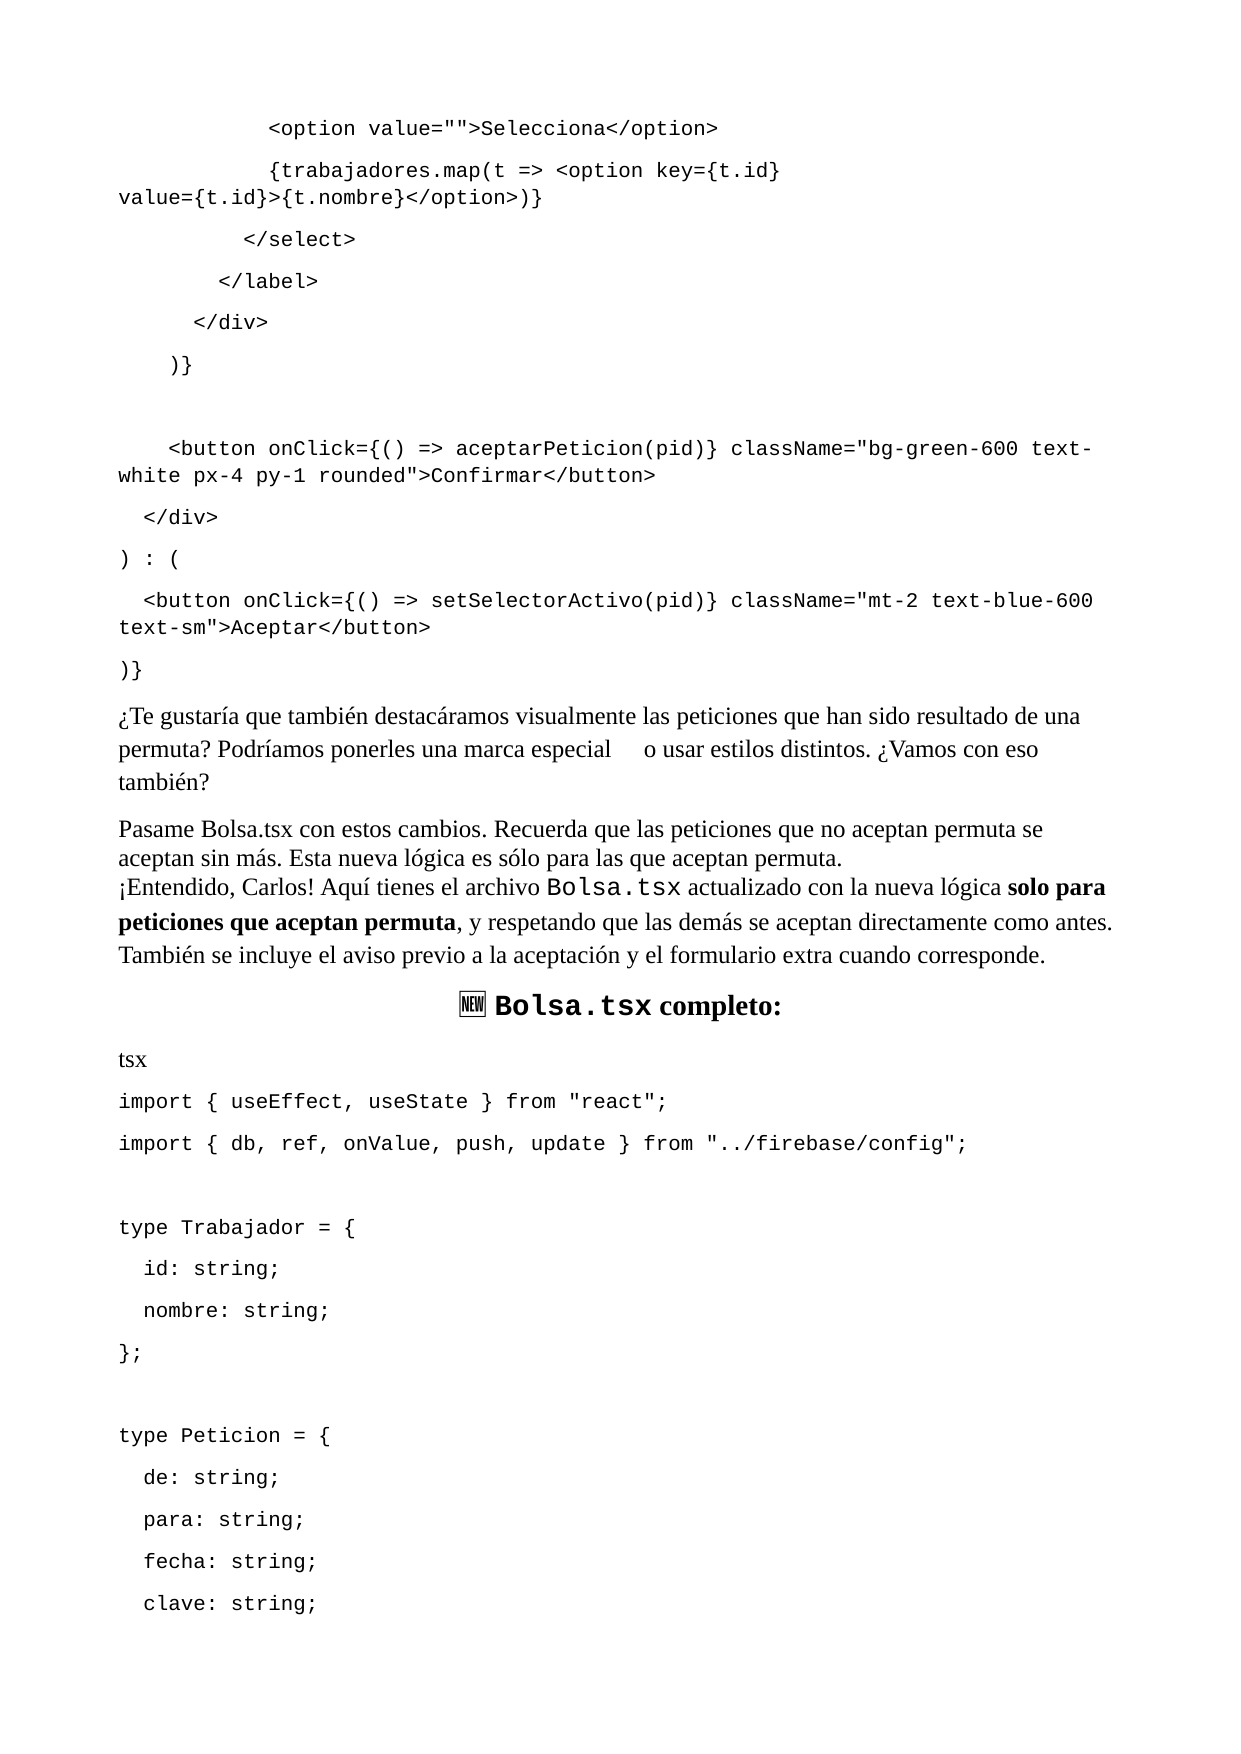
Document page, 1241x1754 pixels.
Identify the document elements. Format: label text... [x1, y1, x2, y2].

text </div> [118, 507, 1122, 530]
text tsx [118, 1044, 1122, 1072]
text nombre: string; [118, 1300, 1122, 1324]
text )} [118, 659, 1122, 683]
text de: string; [118, 1467, 1122, 1491]
text ¡Entendido, Carlos! Aquí tienes el archivo Bolsa.tsx actualizado con la nueva lógica solo para peticiones que aceptan permuta, y respetando que las demás se aceptan directamente como antes. También se incluye el aviso previo a la aceptación y el formulario extra cuando corresponde. [118, 872, 1122, 969]
text type Trabajador = { [118, 1217, 1122, 1240]
text </label> [118, 271, 1122, 294]
text {trabajadores.map(t => <option key={t.id} value={t.id}>{t.nombre}</option>)} [118, 160, 1122, 211]
text </div> [118, 312, 1122, 336]
text )} [118, 354, 1122, 378]
text import { db, ref, onValue, push, update } from "../firebase/config"; [118, 1133, 1122, 1157]
text fecha: string; [118, 1551, 1122, 1574]
text id: string; [118, 1258, 1122, 1282]
text para: string; [118, 1509, 1122, 1533]
text </select> [118, 229, 1122, 252]
text ¿Te gustaría que también destacáramos visualmente las peticiones que han sido resultado de una permuta? Podríamos ponerles una marca especial 💫 o usar estilos distintos. ¿Vamos con eso también? [118, 701, 1122, 796]
text Pasame Bolsa.tsx con estos cambios. Recuerda que las peticiones que no aceptan permuta se aceptan sin más. Esta nueva lógica es sólo para las que aceptan permuta. [118, 814, 1122, 872]
text <button onClick={() => setSelectorActivo(pid)} className="mt-2 text-blue-600 text-sm">Aceptar</button> [118, 590, 1122, 641]
text import { useEffect, useState } from "react"; [118, 1091, 1122, 1115]
text clave: string; [118, 1593, 1122, 1616]
text ) : ( [118, 548, 1122, 572]
text type Peticion = { [118, 1426, 1122, 1449]
text }; [118, 1342, 1122, 1366]
text <option value="">Selecciona</option> [118, 118, 1122, 142]
text <button onClick={() => aceptarPeticion(pid)} className="bg-green-600 text-white px-4 py-1 rounded">Confirmar</button> [118, 438, 1122, 488]
subtitle 🆕 Bolsa.tsx completo: [118, 988, 1122, 1024]
